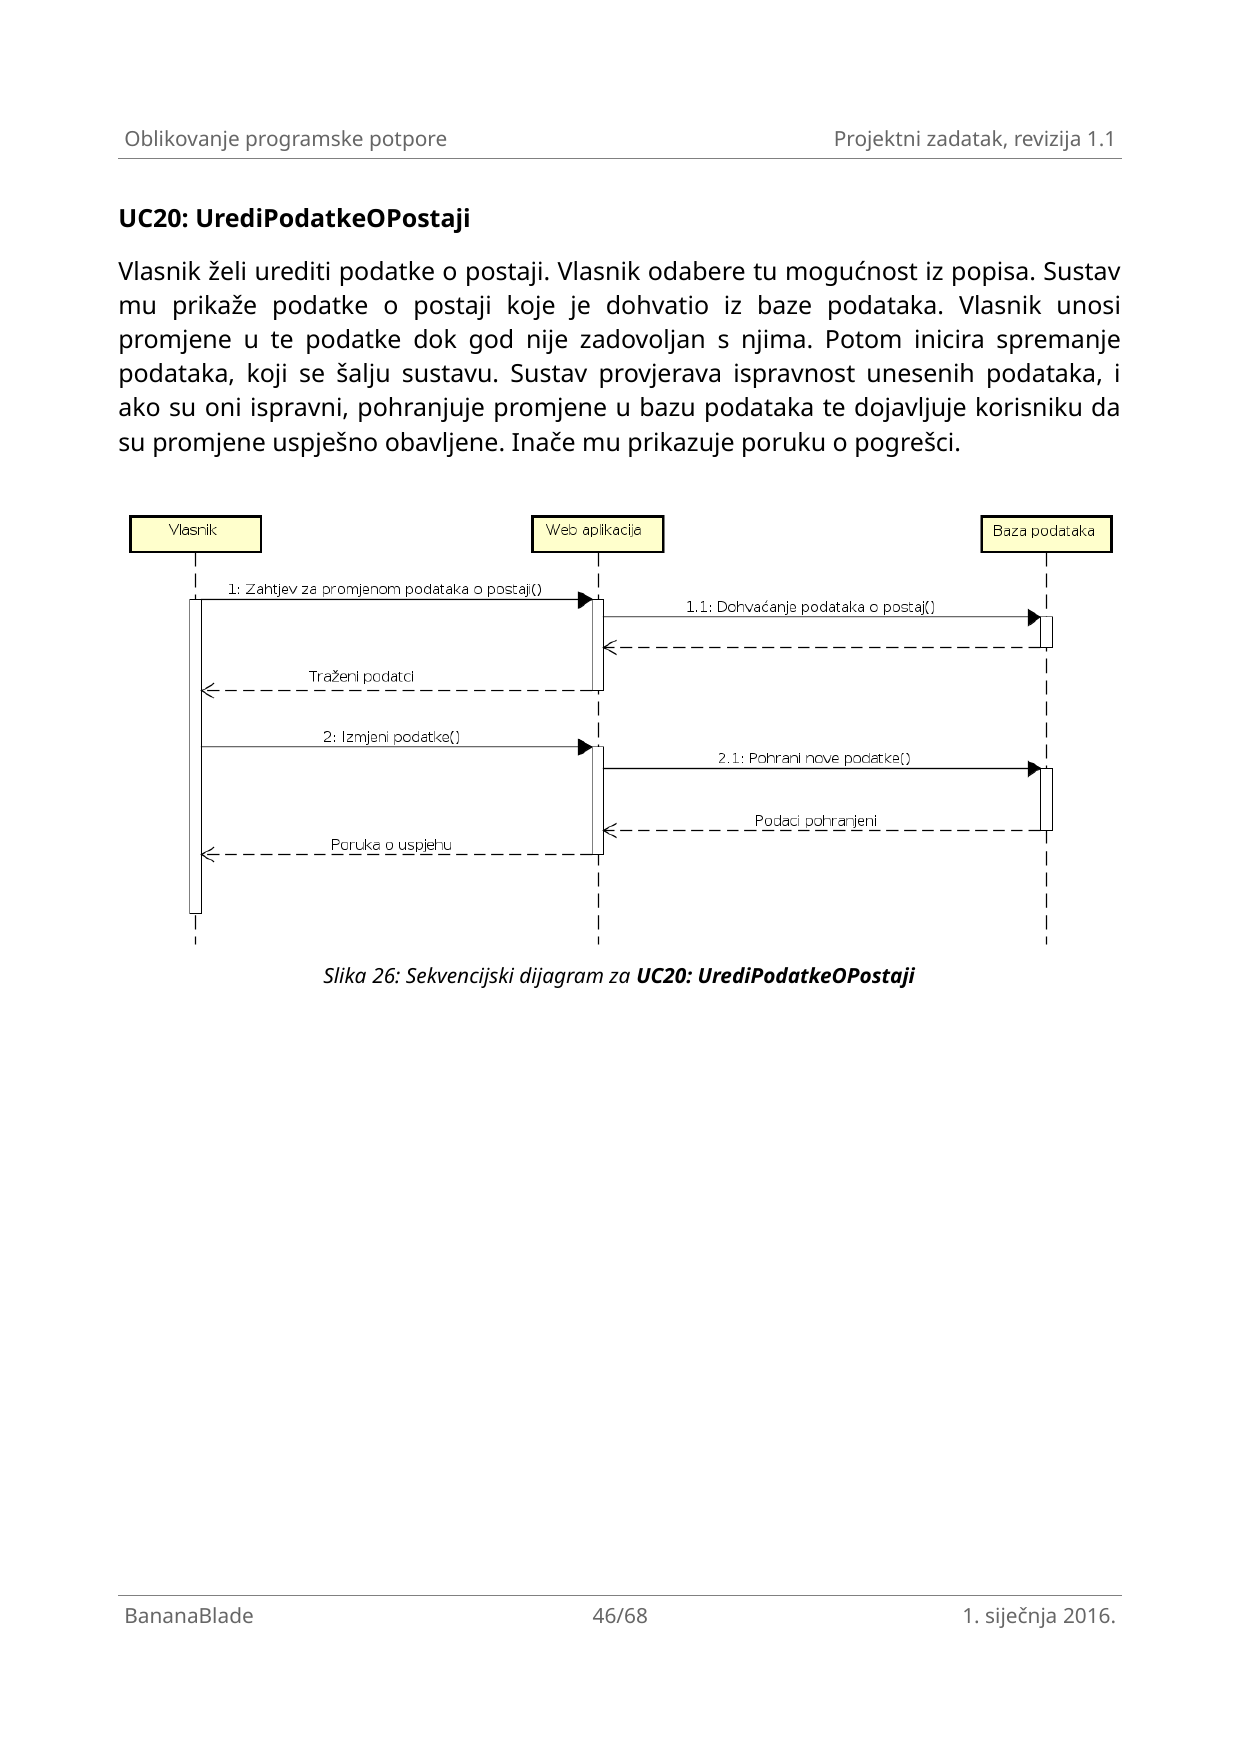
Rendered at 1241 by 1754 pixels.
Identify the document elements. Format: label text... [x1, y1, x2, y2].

text Vlasnik želi urediti podatke o postaji. Vlasnik odabere tu mogućnost iz popisa. Sustav mu prikaže podatke o postaji koje je dohvatio iz baze podataka. Vlasnik unosi promjene u te podatke dok god nije zadovoljan s njima. Potom inicira spremanje podataka, koji se šalju sustavu. Sustav provjerava ispravnost unesenih podataka, i ako su oni ispravni, pohranjuje promjene u bazu podataka te dojavljuje korisniku da su promjene uspješno obavljene. Inače mu prikazuje poruku o pogrešci. [118, 254, 1122, 458]
subtitle UC20: UrediPodatkeOPostaji [118, 201, 1122, 234]
text Slika 26: Sekvencijski dijagram za UC20: UrediPodatkeOPostaji [118, 956, 1122, 989]
picture [118, 504, 1123, 956]
